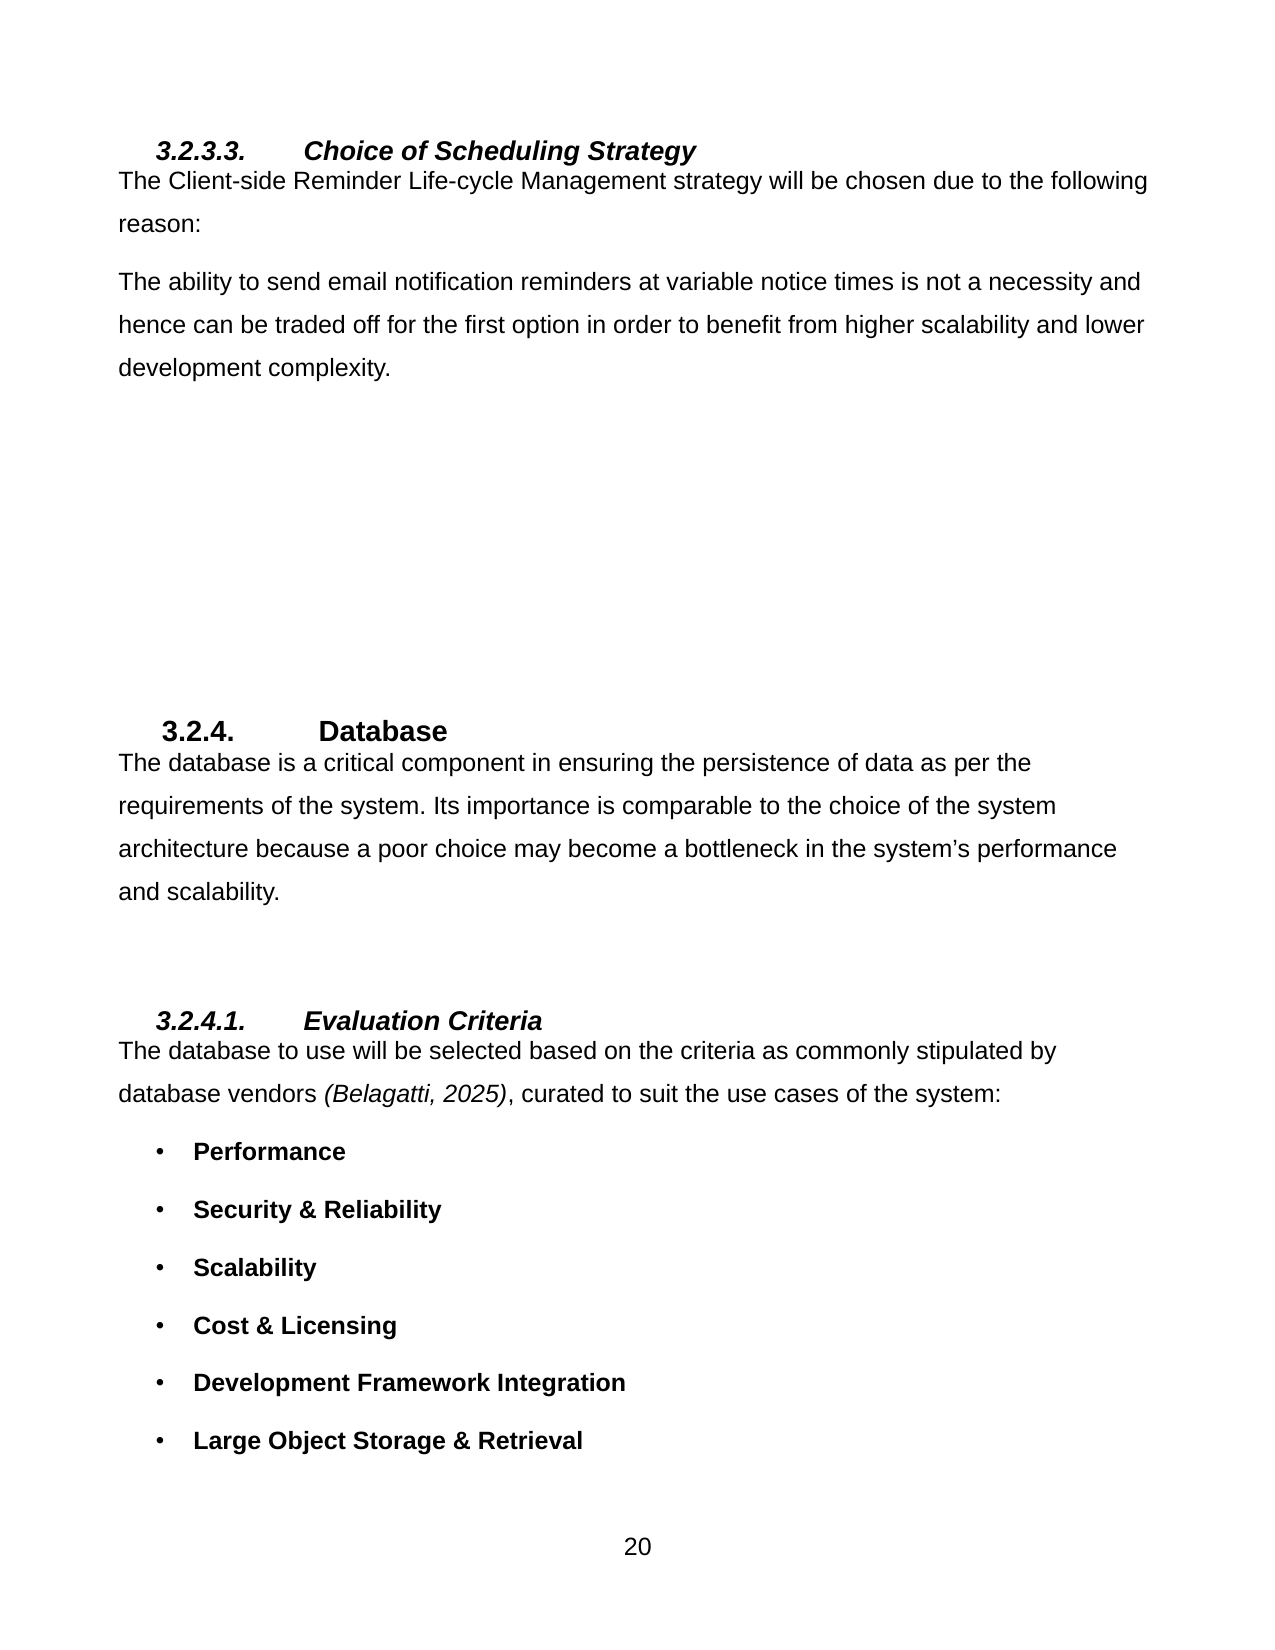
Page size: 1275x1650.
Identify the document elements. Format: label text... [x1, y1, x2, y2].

text The database is a critical component in ensuring the persistence of data as per the requirements of the system. Its importance is comparable to the choice of the system architecture because a poor choice may become a bottleneck in the system’s performance and scalability. [118, 748, 1157, 906]
list Cost & Licensing [156, 1311, 1157, 1339]
list Security & Reliability [156, 1195, 1157, 1224]
subtitle Choice of Scheduling Strategy [156, 135, 1157, 166]
subtitle Database [162, 714, 1157, 748]
list Large Object Storage & Retrieval [156, 1426, 1157, 1455]
list Scalability [156, 1253, 1157, 1282]
subtitle Evaluation Criteria [156, 1005, 1157, 1036]
text The ability to send email notification reminders at variable notice times is not a necessity and hence can be traded off for the first option in order to benefit from higher scalability and lower development complexity. [118, 267, 1157, 382]
list Development Framework Integration [156, 1368, 1157, 1397]
list Performance [156, 1137, 1157, 1166]
text The Client-side Reminder Life-cycle Management strategy will be chosen due to the following reason: [118, 166, 1157, 238]
text The database to use will be selected based on the criteria as commonly stipulated by database vendors (Belagatti, 2025), curated to suit the use cases of the system: [118, 1036, 1157, 1108]
